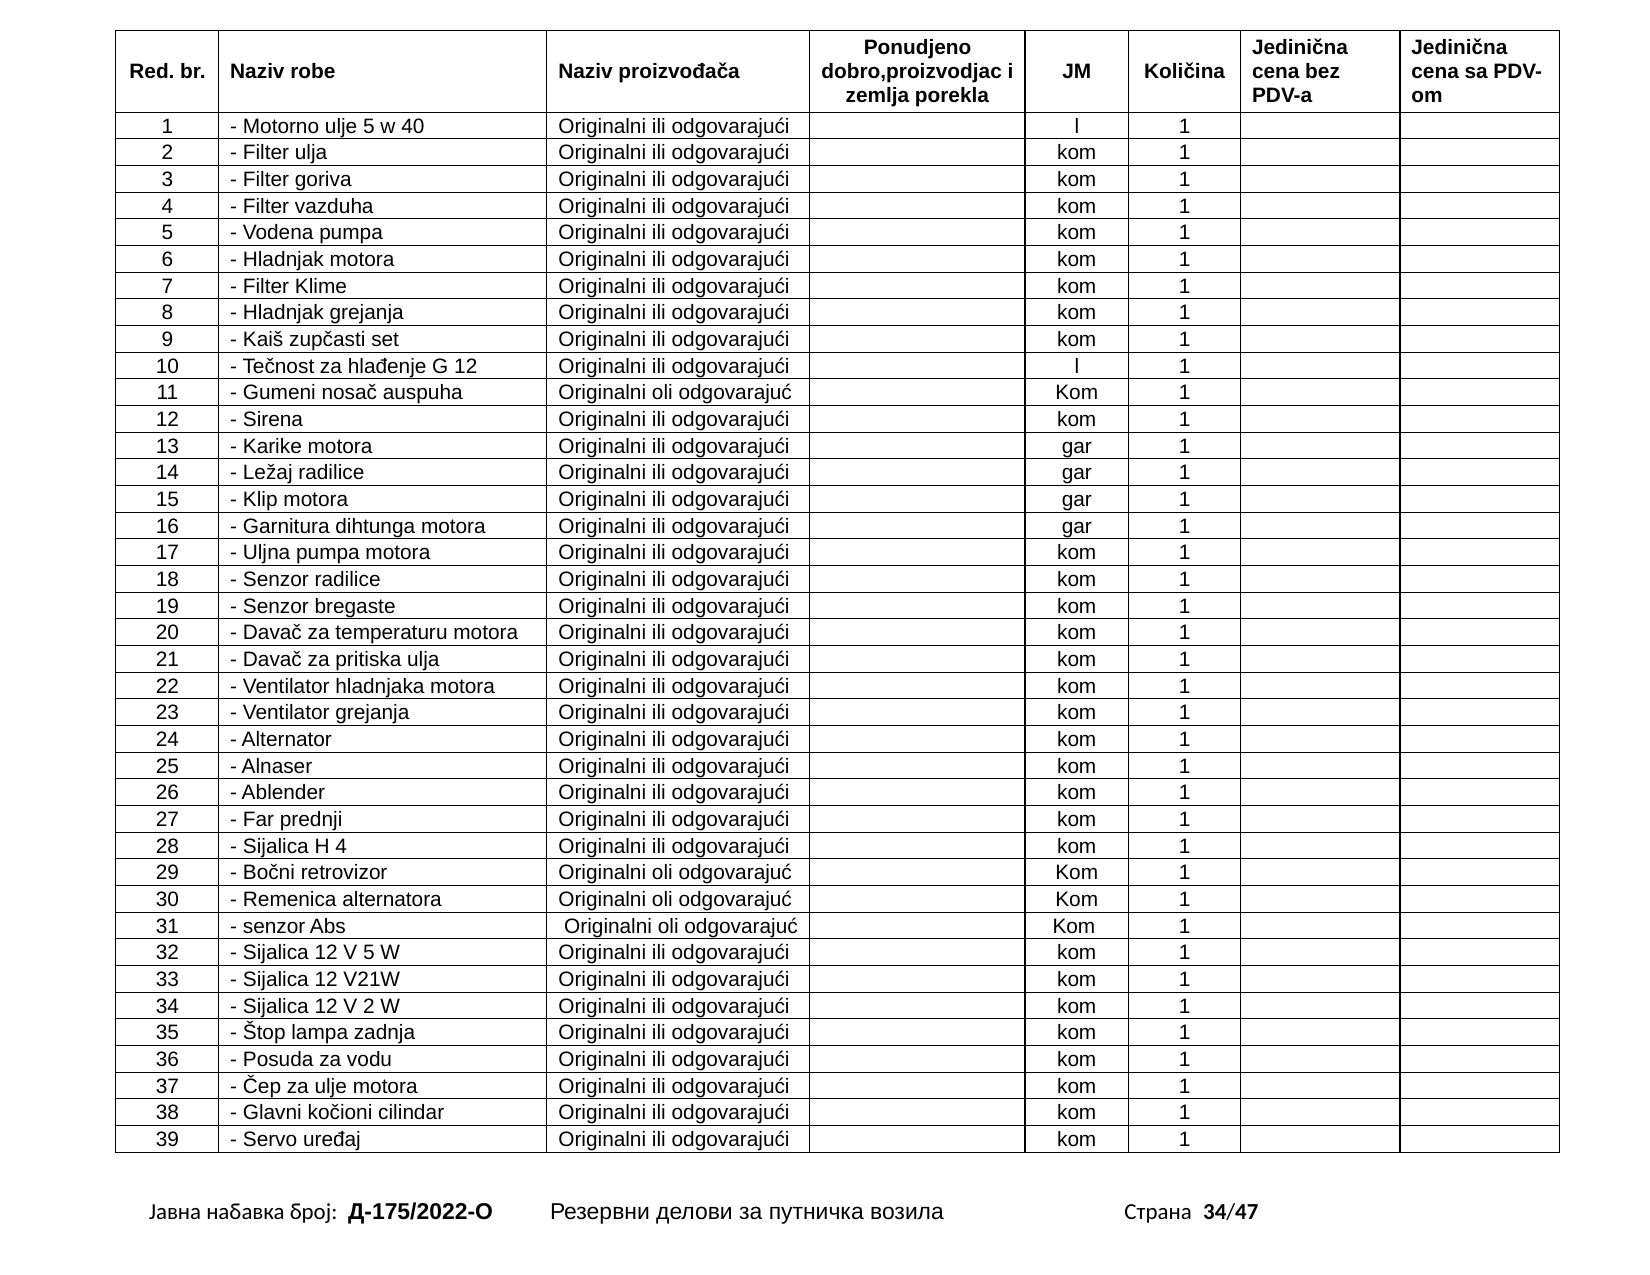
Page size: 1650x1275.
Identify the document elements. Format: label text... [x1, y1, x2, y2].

table_cell kom [1026, 673, 1128, 698]
table_cell [1241, 299, 1399, 325]
table_cell - senzor Abs [219, 913, 546, 938]
table_cell [1241, 353, 1399, 378]
table_cell 1 [1129, 353, 1240, 378]
table_cell [1401, 806, 1559, 832]
table_cell [810, 939, 1024, 965]
table_cell 1 [1129, 913, 1240, 938]
table_cell - Motorno ulje 5 w 40 [219, 113, 546, 138]
table_cell 29 [116, 859, 218, 885]
table_cell - Filter ulja [219, 139, 546, 165]
table_cell [810, 326, 1024, 352]
table_cell [810, 299, 1024, 325]
table_cell Originalni ili odgovarajući [547, 1046, 809, 1072]
table_cell [1401, 273, 1559, 298]
table_cell [1241, 833, 1399, 858]
table_cell - Sijalica H 4 [219, 833, 546, 858]
table_cell [1401, 593, 1559, 618]
table_cell Originalni oli odgovarajuć [547, 886, 809, 912]
table_cell gar [1026, 459, 1128, 485]
table_cell [1241, 699, 1399, 725]
table_cell [810, 913, 1024, 938]
table_cell [1241, 246, 1399, 272]
table_cell Originalni ili odgovarajući [547, 673, 809, 698]
table_cell Originalni ili odgovarajući [547, 139, 809, 165]
table_cell kom [1026, 273, 1128, 298]
table_cell 1 [1129, 433, 1240, 458]
table_cell [1241, 886, 1399, 912]
table_cell [1241, 806, 1399, 832]
table_cell kom [1026, 1073, 1128, 1098]
table_cell kom [1026, 966, 1128, 992]
table_cell [1241, 1046, 1399, 1072]
table_cell [1241, 139, 1399, 165]
table_cell Originalni ili odgovarajući [547, 753, 809, 778]
table_cell [1401, 886, 1559, 912]
table_cell - Alternator [219, 726, 546, 752]
table_cell [1241, 326, 1399, 352]
table_cell Originalni ili odgovarajući [547, 486, 809, 512]
table_cell - Ablender [219, 779, 546, 805]
table_cell [810, 433, 1024, 458]
table_cell kom [1026, 193, 1128, 218]
table_cell Originalni ili odgovarajući [547, 433, 809, 458]
table_cell 4 [116, 193, 218, 218]
table_cell Originalni ili odgovarajući [547, 326, 809, 352]
table_cell 1 [1129, 166, 1240, 192]
table_cell 1 [1129, 513, 1240, 538]
table_cell [1241, 513, 1399, 538]
table_cell 1 [1129, 753, 1240, 778]
table_cell - Glavni kočioni cilindar [219, 1099, 546, 1125]
table_cell - Garnitura dihtunga motora [219, 513, 546, 538]
table_cell Originalni ili odgovarajući [547, 1019, 809, 1045]
table_cell - Gumeni nosač auspuha [219, 379, 546, 405]
table_cell - Senzor bregaste [219, 593, 546, 618]
table_cell 10 [116, 353, 218, 378]
table_cell - Karike motora [219, 433, 546, 458]
table_cell Originalni ili odgovarajući [547, 219, 809, 245]
table_cell 1 [1129, 246, 1240, 272]
table_cell [1241, 619, 1399, 645]
table_cell [1401, 1073, 1559, 1098]
table_cell [810, 859, 1024, 885]
table_cell [1401, 193, 1559, 218]
table_cell Originalni ili odgovarajući [547, 779, 809, 805]
table_cell [1401, 433, 1559, 458]
table_cell 1 [1129, 139, 1240, 165]
table_cell kom [1026, 726, 1128, 752]
table_cell 35 [116, 1019, 218, 1045]
table_cell gar [1026, 486, 1128, 512]
table_cell kom [1026, 619, 1128, 645]
table_cell [1401, 166, 1559, 192]
table_cell - Bočni retrovizor [219, 859, 546, 885]
table_cell [1241, 779, 1399, 805]
table_cell [1241, 219, 1399, 245]
table_cell Originalni ili odgovarajući [547, 1073, 809, 1098]
table_cell [1401, 699, 1559, 725]
table_cell [1401, 619, 1559, 645]
table_cell kom [1026, 539, 1128, 565]
table_cell - Senzor radilice [219, 566, 546, 592]
table_cell Originalni ili odgovarajući [547, 1099, 809, 1125]
table_cell kom [1026, 646, 1128, 672]
table_cell 1 [1129, 726, 1240, 752]
table_cell 1 [1129, 566, 1240, 592]
table_cell 8 [116, 299, 218, 325]
table_cell 9 [116, 326, 218, 352]
table_cell Kom [1026, 913, 1128, 938]
table_cell Originalni ili odgovarajući [547, 299, 809, 325]
table_cell 39 [116, 1126, 218, 1152]
table_cell Originalni ili odgovarajući [547, 966, 809, 992]
table_cell kom [1026, 806, 1128, 832]
table_cell [810, 166, 1024, 192]
table_cell l [1026, 113, 1128, 138]
table_cell Originalni ili odgovarajući [547, 113, 809, 138]
table_cell [1401, 486, 1559, 512]
table_cell 7 [116, 273, 218, 298]
table_cell - Vodena pumpa [219, 219, 546, 245]
table_cell 37 [116, 1073, 218, 1098]
table_cell 1 [1129, 886, 1240, 912]
table_cell Originalni oli odgovarajuć [547, 379, 809, 405]
table_cell [810, 486, 1024, 512]
table_cell kom [1026, 139, 1128, 165]
table_cell [1401, 966, 1559, 992]
table_cell 1 [1129, 539, 1240, 565]
table_cell [810, 459, 1024, 485]
table_cell - Ležaj radilice [219, 459, 546, 485]
table_cell l [1026, 353, 1128, 378]
table_cell [1241, 1099, 1399, 1125]
table_cell [1401, 1019, 1559, 1045]
table_cell [1241, 486, 1399, 512]
table_cell 1 [1129, 993, 1240, 1018]
table_cell kom [1026, 1046, 1128, 1072]
table_cell [1401, 379, 1559, 405]
table_cell [1241, 753, 1399, 778]
table_cell [1241, 566, 1399, 592]
table_cell [1241, 859, 1399, 885]
table_cell - Sijalica 12 V21W [219, 966, 546, 992]
table_cell 1 [1129, 779, 1240, 805]
table_cell [810, 833, 1024, 858]
table_cell Originalni ili odgovarajući [547, 939, 809, 965]
table_cell Naziv proizvođača [547, 31, 809, 112]
table_cell [1241, 939, 1399, 965]
table_cell Originalni ili odgovarajući [547, 539, 809, 565]
table_cell [810, 1046, 1024, 1072]
table_cell [1401, 513, 1559, 538]
table_cell 1 [1129, 806, 1240, 832]
table_cell [810, 139, 1024, 165]
table_cell - Kaiš zupčasti set [219, 326, 546, 352]
table_cell [810, 566, 1024, 592]
table_cell 1 [1129, 219, 1240, 245]
table_cell 16 [116, 513, 218, 538]
table_cell - Far prednji [219, 806, 546, 832]
table_cell kom [1026, 406, 1128, 432]
table_cell [810, 406, 1024, 432]
table_cell Količina [1129, 31, 1240, 112]
table_cell kom [1026, 1019, 1128, 1045]
table_cell [1401, 1126, 1559, 1152]
table_cell 18 [116, 566, 218, 592]
table_cell 20 [116, 619, 218, 645]
table_cell 23 [116, 699, 218, 725]
table_cell - Ventilator grejanja [219, 699, 546, 725]
table_cell kom [1026, 993, 1128, 1018]
table_cell - Ventilator hladnjaka motora [219, 673, 546, 698]
table_cell 1 [1129, 1099, 1240, 1125]
table_cell 1 [1129, 966, 1240, 992]
table_cell [1401, 539, 1559, 565]
table_cell 1 [1129, 939, 1240, 965]
table_cell [1401, 1046, 1559, 1072]
table_cell [1241, 673, 1399, 698]
table_cell Originalni ili odgovarajući [547, 726, 809, 752]
table_cell - Sijalica 12 V 5 W [219, 939, 546, 965]
table_cell 1 [1129, 619, 1240, 645]
table_cell kom [1026, 566, 1128, 592]
table_cell 5 [116, 219, 218, 245]
table_cell Originalni ili odgovarajući [547, 806, 809, 832]
table_cell [810, 273, 1024, 298]
table_cell [1241, 1019, 1399, 1045]
table_cell kom [1026, 166, 1128, 192]
table_cell kom [1026, 219, 1128, 245]
table_cell - Štop lampa zadnja [219, 1019, 546, 1045]
table_cell 13 [116, 433, 218, 458]
table_cell [1241, 593, 1399, 618]
table_cell 1 [1129, 1126, 1240, 1152]
table_cell 1 [1129, 833, 1240, 858]
table_cell [810, 699, 1024, 725]
table_cell [1401, 113, 1559, 138]
table_cell - Alnaser [219, 753, 546, 778]
table_cell kom [1026, 699, 1128, 725]
table_cell - Davač za pritiska ulja [219, 646, 546, 672]
table_cell 1 [1129, 113, 1240, 138]
table_cell [1241, 459, 1399, 485]
table_cell Originalni ili odgovarajući [547, 513, 809, 538]
table_cell 25 [116, 753, 218, 778]
table_cell Originalni ili odgovarajući [547, 566, 809, 592]
table_cell kom [1026, 593, 1128, 618]
table_cell [1401, 219, 1559, 245]
table_cell - Sirena [219, 406, 546, 432]
table_cell [1241, 646, 1399, 672]
table_cell 1 [1129, 593, 1240, 618]
table_cell 34 [116, 993, 218, 1018]
table_cell Originalni ili odgovarajući [547, 993, 809, 1018]
table_cell 11 [116, 379, 218, 405]
table_cell [810, 779, 1024, 805]
table_cell 27 [116, 806, 218, 832]
table_cell [810, 193, 1024, 218]
table_cell [810, 806, 1024, 832]
table_cell Originalni ili odgovarajući [547, 166, 809, 192]
table_cell - Sijalica 12 V 2 W [219, 993, 546, 1018]
table_cell [1241, 406, 1399, 432]
table_cell 31 [116, 913, 218, 938]
table_cell [1401, 566, 1559, 592]
table_cell [810, 619, 1024, 645]
table_cell 1 [1129, 673, 1240, 698]
table_cell [810, 966, 1024, 992]
table_cell Kom [1026, 886, 1128, 912]
table_cell 1 [1129, 486, 1240, 512]
table_cell [810, 539, 1024, 565]
table_cell Originalni ili odgovarajući [547, 699, 809, 725]
table_cell [1241, 913, 1399, 938]
table_cell 1 [1129, 273, 1240, 298]
table_cell kom [1026, 1099, 1128, 1125]
table_cell 19 [116, 593, 218, 618]
table_cell Originalni ili odgovarajući [547, 459, 809, 485]
table_cell 22 [116, 673, 218, 698]
table_cell [810, 1073, 1024, 1098]
table_cell [1401, 646, 1559, 672]
table_cell - Hladnjak motora [219, 246, 546, 272]
table_cell [810, 726, 1024, 752]
table_cell gar [1026, 433, 1128, 458]
table_cell Naziv robe [219, 31, 546, 112]
table_cell 1 [1129, 1046, 1240, 1072]
table_cell - Filter goriva [219, 166, 546, 192]
table_cell 6 [116, 246, 218, 272]
table_cell - Tečnost za hlađenje G 12 [219, 353, 546, 378]
table_cell 1 [1129, 326, 1240, 352]
table_cell [1241, 433, 1399, 458]
table_cell - Hladnjak grejanja [219, 299, 546, 325]
table_cell [1401, 993, 1559, 1018]
table_cell [1241, 1126, 1399, 1152]
table_cell Originalni ili odgovarajući [547, 646, 809, 672]
table_cell kom [1026, 326, 1128, 352]
table_cell JM [1026, 31, 1128, 112]
table_cell [1241, 166, 1399, 192]
table_cell 24 [116, 726, 218, 752]
table_cell 1 [1129, 1073, 1240, 1098]
table_cell [1401, 859, 1559, 885]
table_cell Originalni oli odgovarajuć [547, 859, 809, 885]
table_cell [810, 353, 1024, 378]
table_cell gar [1026, 513, 1128, 538]
table_cell [1241, 379, 1399, 405]
table_cell [1401, 913, 1559, 938]
table_cell [1241, 273, 1399, 298]
table_cell [1401, 833, 1559, 858]
table_cell 1 [1129, 299, 1240, 325]
table_cell kom [1026, 779, 1128, 805]
table_cell kom [1026, 833, 1128, 858]
table_cell - Filter Klime [219, 273, 546, 298]
table_cell kom [1026, 939, 1128, 965]
table_cell - Davač za temperaturu motora [219, 619, 546, 645]
table_cell [1401, 1099, 1559, 1125]
table_cell [810, 513, 1024, 538]
table_cell [1241, 193, 1399, 218]
table_cell [810, 886, 1024, 912]
table_cell Originalni ili odgovarajući [547, 593, 809, 618]
table_cell [1401, 673, 1559, 698]
table_cell 36 [116, 1046, 218, 1072]
table_cell 1 [1129, 859, 1240, 885]
table_cell [1401, 726, 1559, 752]
table_cell [810, 673, 1024, 698]
table_cell - Remenica alternatora [219, 886, 546, 912]
table_cell Originalni ili odgovarajući [547, 353, 809, 378]
table_cell [810, 593, 1024, 618]
table_cell [810, 1099, 1024, 1125]
table_cell [1401, 753, 1559, 778]
table_cell 26 [116, 779, 218, 805]
table_cell [1241, 966, 1399, 992]
table_cell 15 [116, 486, 218, 512]
table_cell [1401, 326, 1559, 352]
table_cell - Servo uređaj [219, 1126, 546, 1152]
table_cell 32 [116, 939, 218, 965]
table_cell [810, 753, 1024, 778]
table_cell - Filter vazduha [219, 193, 546, 218]
table_cell 28 [116, 833, 218, 858]
table_cell 1 [1129, 699, 1240, 725]
table_cell [1401, 299, 1559, 325]
table_cell 1 [1129, 646, 1240, 672]
table_cell 1 [1129, 459, 1240, 485]
table_cell [1401, 406, 1559, 432]
table_cell - Uljna pumpa motora [219, 539, 546, 565]
table_cell [810, 1126, 1024, 1152]
table_cell [810, 993, 1024, 1018]
table_cell [1401, 139, 1559, 165]
table_cell [1241, 993, 1399, 1018]
table_cell 1 [1129, 1019, 1240, 1045]
table_cell Ponudjeno dobro,proizvodjac i zemlja porekla [810, 31, 1024, 112]
table_cell [1241, 1073, 1399, 1098]
table_cell Originalni ili odgovarajući [547, 246, 809, 272]
table_cell [810, 1019, 1024, 1045]
table_cell 12 [116, 406, 218, 432]
table_cell [1241, 539, 1399, 565]
table_cell [1241, 726, 1399, 752]
table_cell [1401, 353, 1559, 378]
table_cell [1401, 459, 1559, 485]
table_cell 38 [116, 1099, 218, 1125]
table_cell Originalni ili odgovarajući [547, 273, 809, 298]
table_cell 21 [116, 646, 218, 672]
table_cell [1401, 939, 1559, 965]
table_cell Originalni ili odgovarajući [547, 619, 809, 645]
table_cell [810, 646, 1024, 672]
table_cell - Klip motora [219, 486, 546, 512]
table_cell 3 [116, 166, 218, 192]
table_cell 1 [1129, 379, 1240, 405]
table_cell Originalni ili odgovarajući [547, 193, 809, 218]
table_cell 14 [116, 459, 218, 485]
table_cell - Posuda za vodu [219, 1046, 546, 1072]
table_cell kom [1026, 753, 1128, 778]
table_cell kom [1026, 246, 1128, 272]
table_cell [1401, 779, 1559, 805]
table_cell Originalni ili odgovarajući [547, 406, 809, 432]
table_cell [810, 113, 1024, 138]
table_cell 1 [1129, 406, 1240, 432]
table_cell Kom [1026, 379, 1128, 405]
table_cell Originalni oli odgovarajuć [547, 913, 809, 938]
table_cell Jedinična cena bez PDV-a [1241, 31, 1399, 112]
table_cell [810, 219, 1024, 245]
table_cell Jedinična cena sa PDV-om [1401, 31, 1559, 112]
table_cell [810, 246, 1024, 272]
table_cell kom [1026, 299, 1128, 325]
table_cell 33 [116, 966, 218, 992]
table_cell 30 [116, 886, 218, 912]
table_cell - Čep za ulje motora [219, 1073, 546, 1098]
table_cell Kom [1026, 859, 1128, 885]
table_cell [810, 379, 1024, 405]
table_cell kom [1026, 1126, 1128, 1152]
table_cell [1241, 113, 1399, 138]
table_cell 1 [116, 113, 218, 138]
table_cell 1 [1129, 193, 1240, 218]
table_cell 17 [116, 539, 218, 565]
table_cell Originalni ili odgovarajući [547, 833, 809, 858]
table_cell 2 [116, 139, 218, 165]
table_cell Originalni ili odgovarajući [547, 1126, 809, 1152]
table_cell [1401, 246, 1559, 272]
table_cell Red. br. [116, 31, 218, 112]
